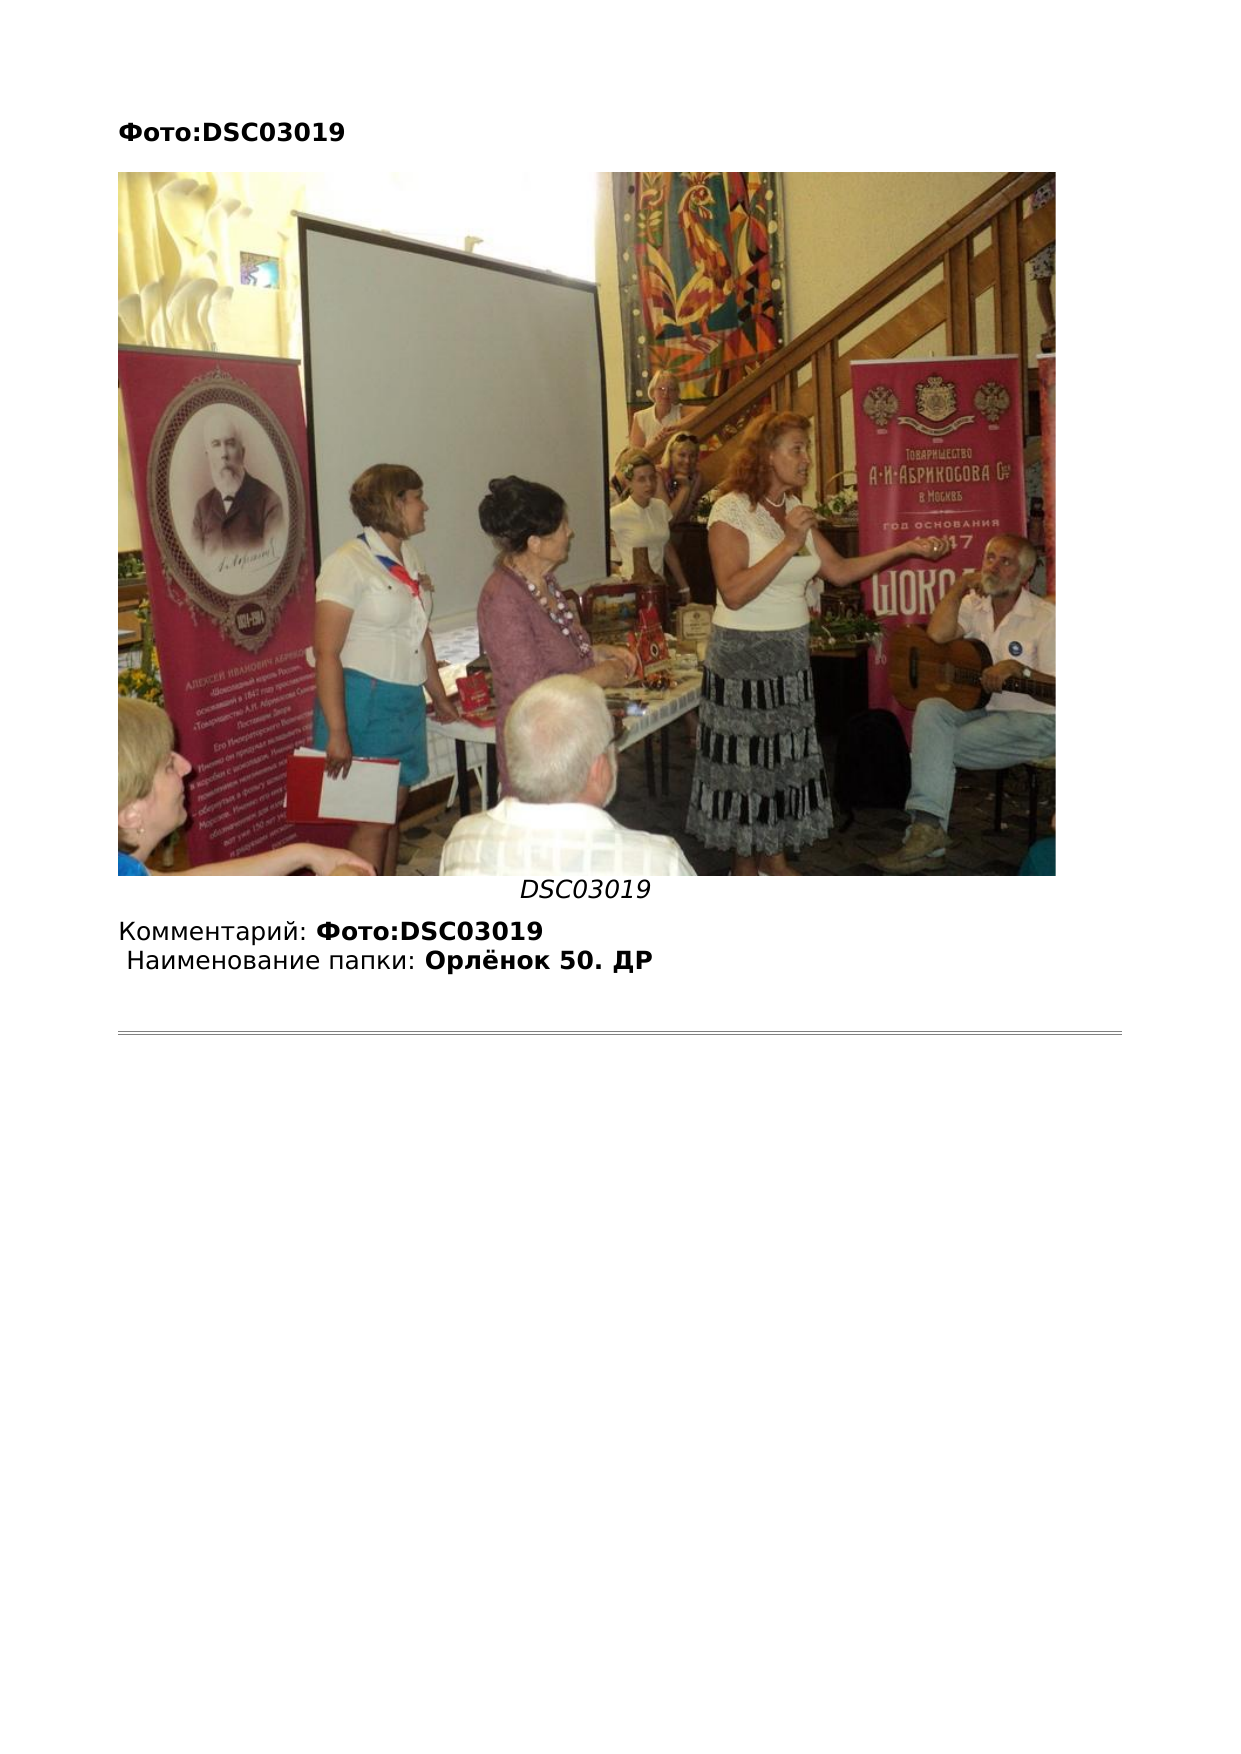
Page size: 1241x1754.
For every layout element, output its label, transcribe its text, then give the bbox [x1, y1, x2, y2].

picture [118, 172, 1056, 876]
text Комментарий: Фото:DSC03019 Наименование папки: Орлёнок 50. ДР [118, 917, 1122, 1004]
subtitle Фото:DSC03019 [118, 118, 1122, 147]
text DSC03019 [118, 876, 1056, 904]
